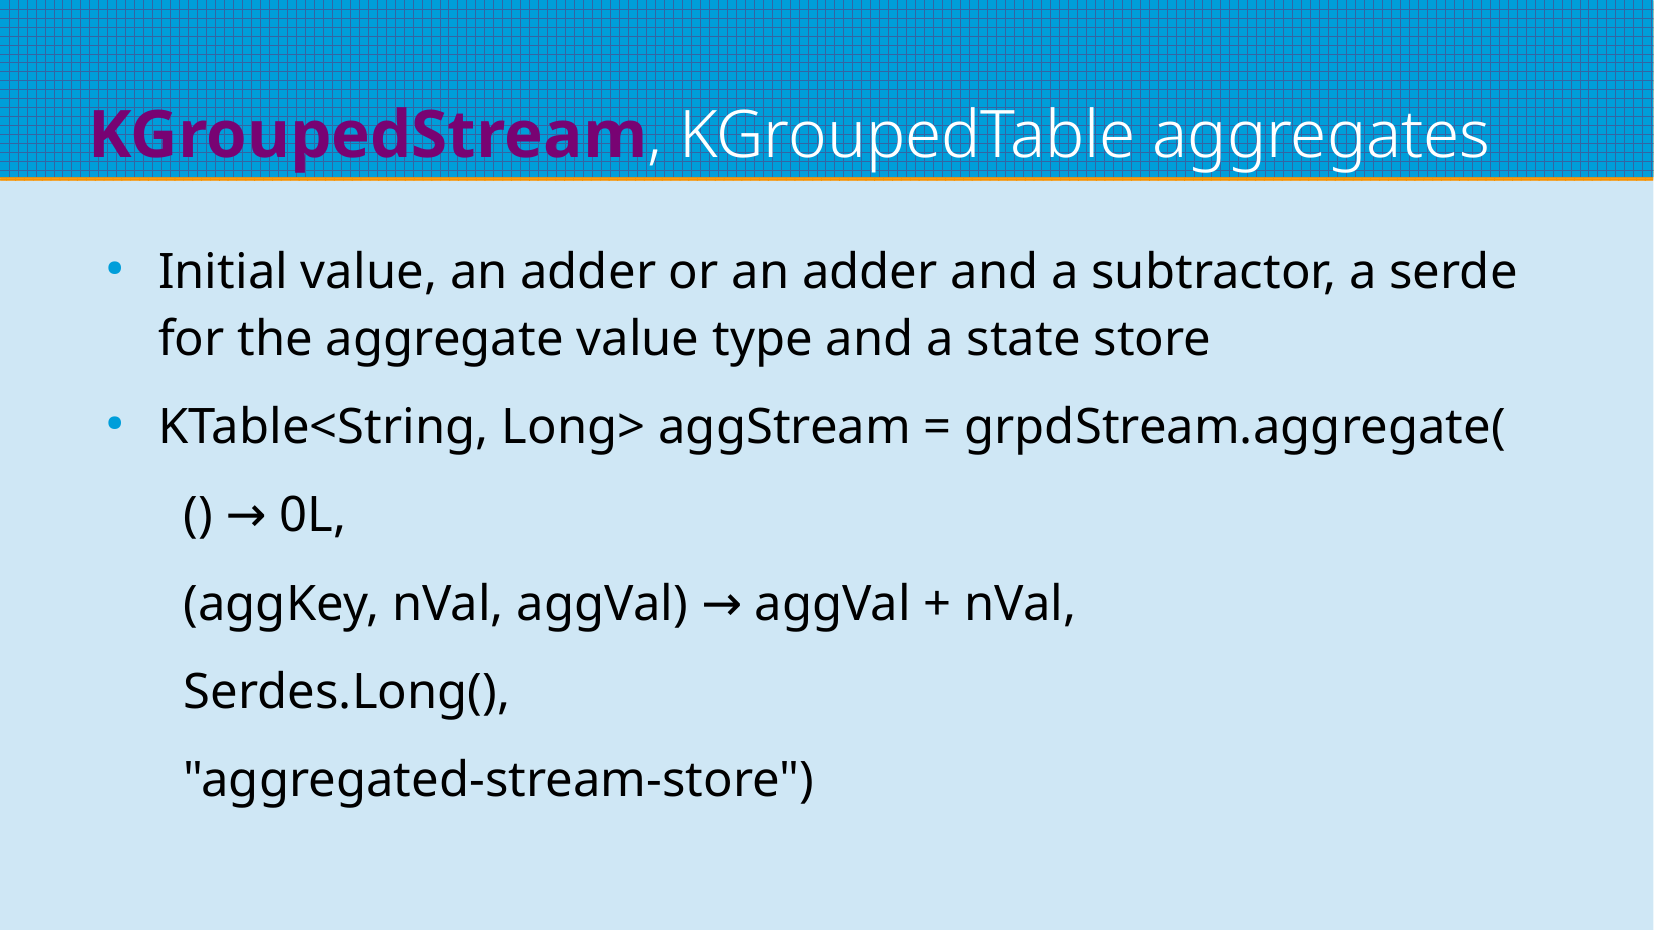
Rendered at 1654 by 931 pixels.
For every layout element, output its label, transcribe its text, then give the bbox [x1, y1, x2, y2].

list Initial value, an adder or an adder and a subtractor, a serde for the aggregate value type and a state store KTable<String, Long> aggStream = grpdStream.aggregate( () → 0L, (aggKey, nVal, aggVal) → aggVal + nVal, Serdes.Long(), "aggregated-stream-store") [88, 236, 1565, 813]
title KGroupedStream, KGroupedTable aggregates [88, 14, 1565, 178]
